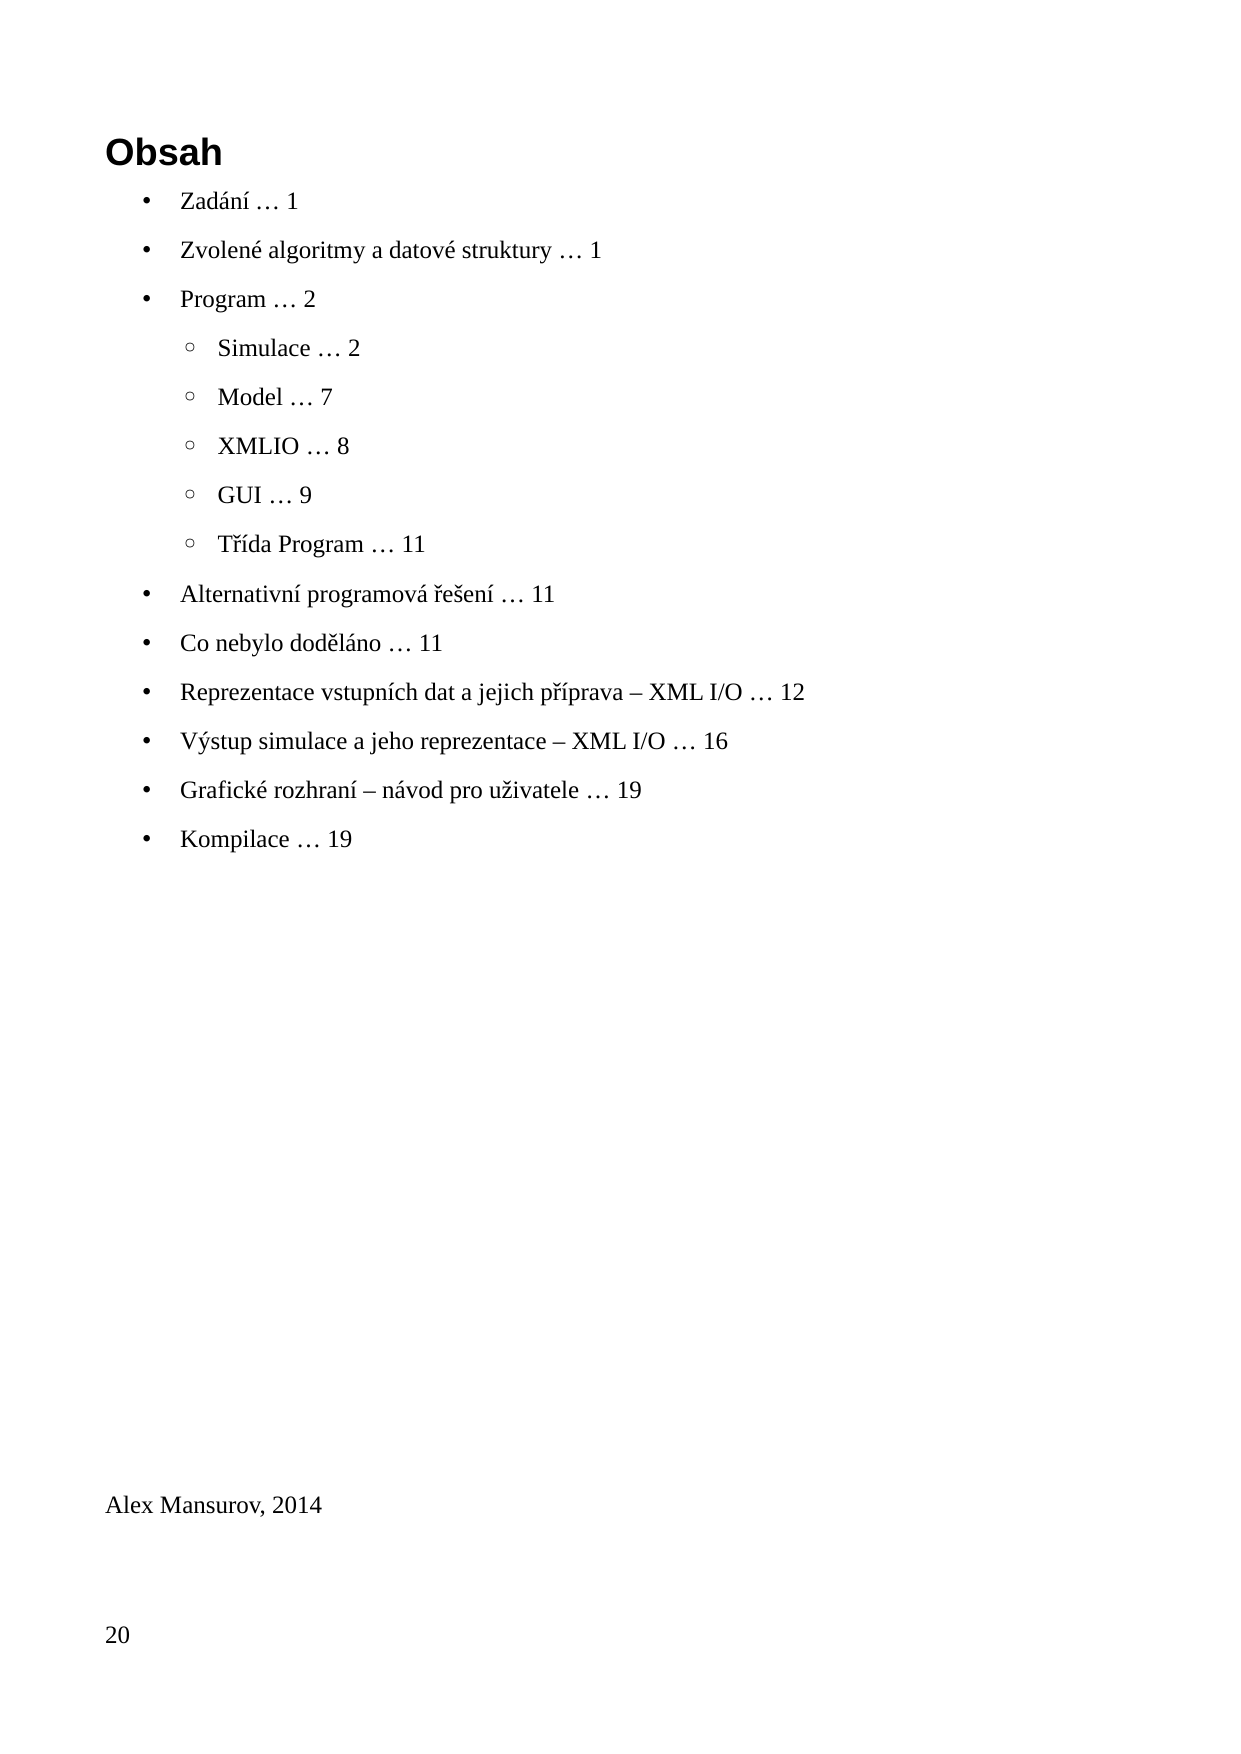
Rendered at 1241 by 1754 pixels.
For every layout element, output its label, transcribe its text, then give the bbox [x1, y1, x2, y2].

list Zvolené algoritmy a datové struktury … 1 [142, 235, 1136, 264]
list Co nebylo doděláno … 11 [142, 628, 1136, 656]
text Alex Mansurov, 2014 [105, 1491, 1136, 1519]
list Simulace … 2 [180, 333, 1136, 362]
list XMLIO … 8 [180, 431, 1136, 460]
subtitle Obsah [105, 130, 1136, 174]
list Výstup simulace a jeho reprezentace – XML I/O … 16 [142, 726, 1136, 754]
list Reprezentace vstupních dat a jejich příprava – XML I/O … 12 [142, 677, 1136, 706]
list GUI … 9 [180, 481, 1136, 509]
list Zadání … 1 [142, 186, 1136, 215]
list Model … 7 [180, 382, 1136, 411]
list Alternativní programová řešení … 11 [142, 579, 1136, 607]
list Kompilace … 19 [142, 824, 1136, 853]
list Program … 2 [142, 284, 1136, 313]
list Grafické rozhraní – návod pro uživatele … 19 [142, 775, 1136, 804]
list Třída Program … 11 [180, 529, 1136, 558]
